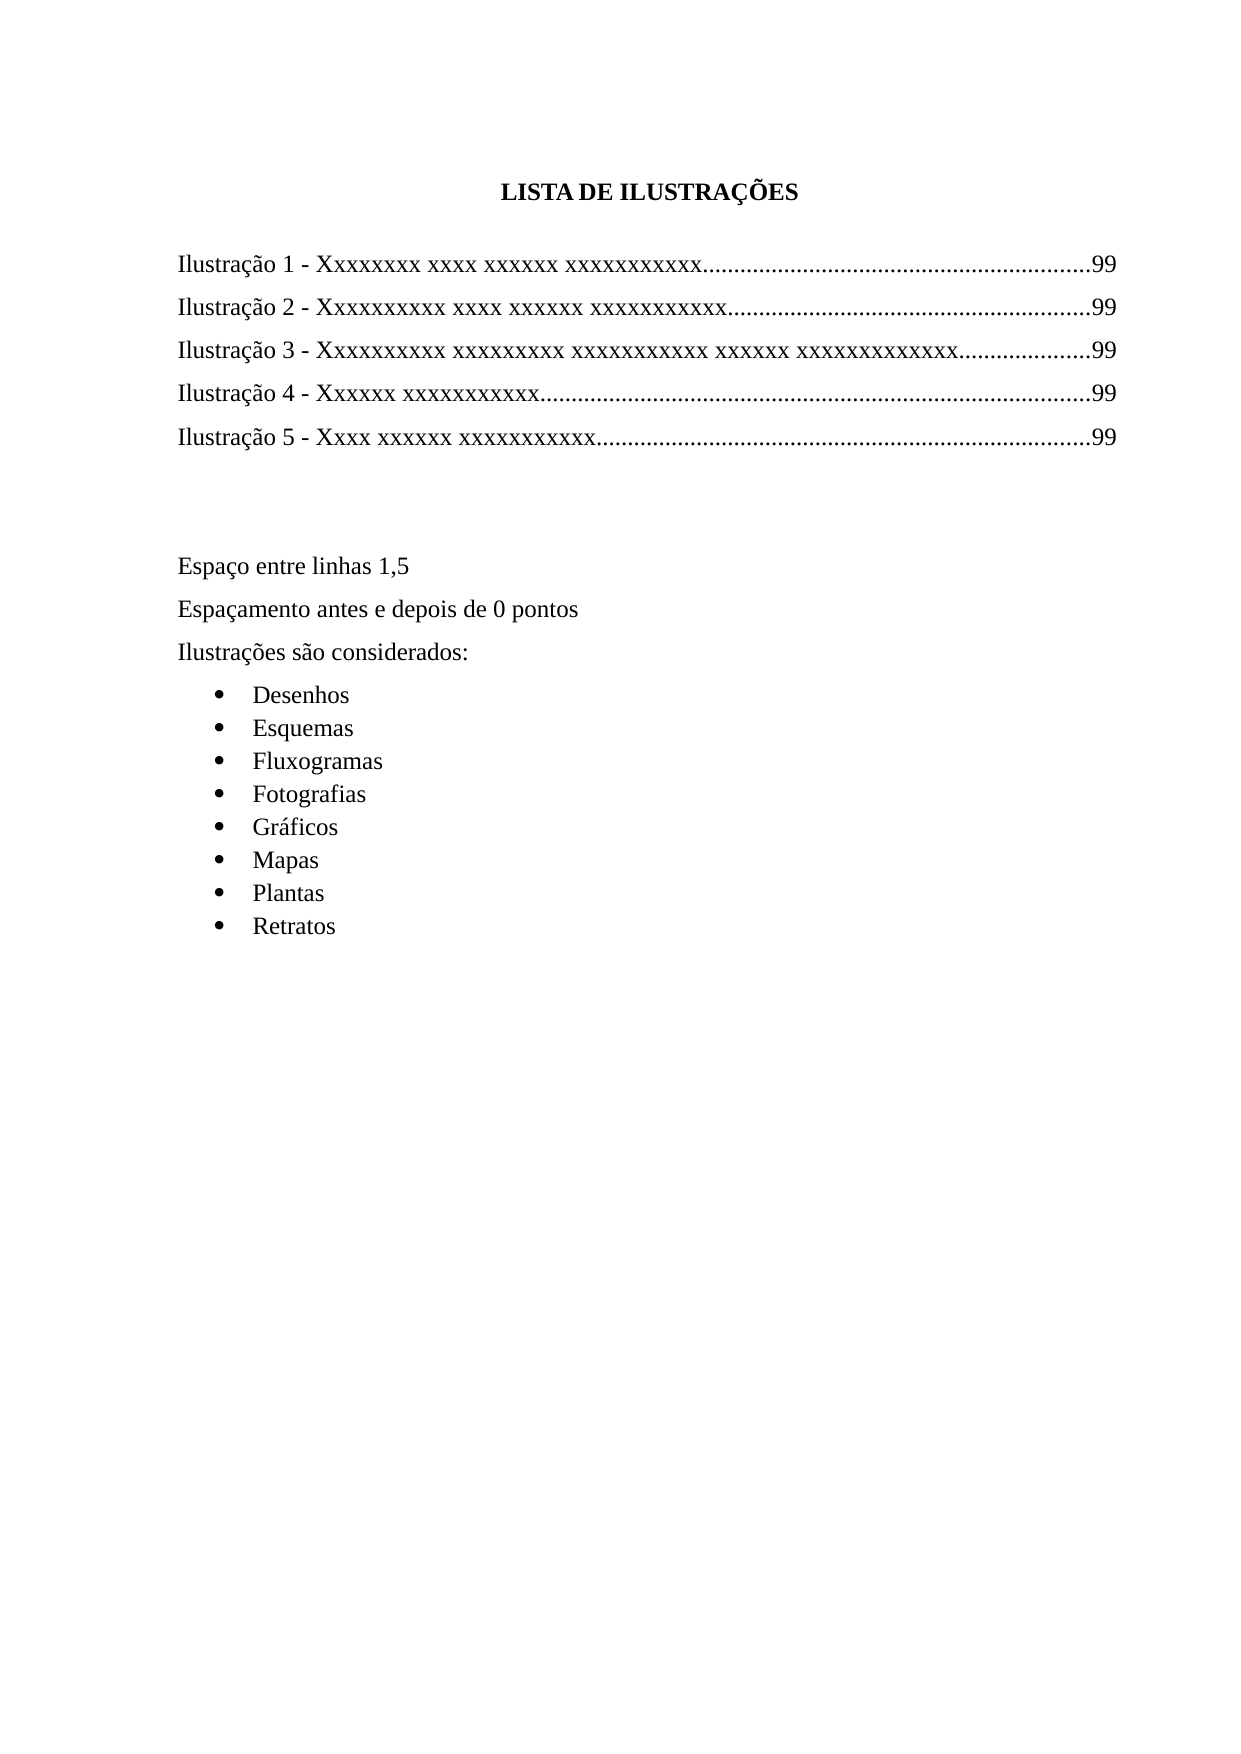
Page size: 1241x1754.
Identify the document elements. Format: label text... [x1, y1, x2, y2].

list Retratos [215, 911, 1122, 940]
text Espaço entre linhas 1,5 [177, 551, 1122, 580]
list Fotografias [215, 779, 1122, 808]
text Ilustração 2 - Xxxxxxxxxx xxxx xxxxxx xxxxxxxxxxx 99 [177, 292, 1122, 321]
list Fluxogramas [215, 746, 1122, 775]
text Ilustração 5 - Xxxx xxxxxx xxxxxxxxxxx 99 [177, 422, 1122, 450]
text Espaçamento antes e depois de 0 pontos [177, 594, 1122, 623]
text Ilustração 3 - Xxxxxxxxxx xxxxxxxxx xxxxxxxxxxx xxxxxx xxxxxxxxxxxxx 99 [177, 335, 1122, 364]
text Ilustração 1 - Xxxxxxxx xxxx xxxxxx xxxxxxxxxxx 99 [177, 249, 1122, 278]
text Ilustrações são considerados: [177, 637, 1122, 666]
list Desenhos [215, 680, 1122, 709]
list Mapas [215, 845, 1122, 874]
list Gráficos [215, 812, 1122, 841]
list Esquemas [215, 713, 1122, 742]
text Ilustração 4 - Xxxxxx xxxxxxxxxxx 99 [177, 378, 1122, 407]
list Plantas [215, 878, 1122, 907]
text LISTA DE ILUSTRAÇÕES [177, 177, 1122, 206]
